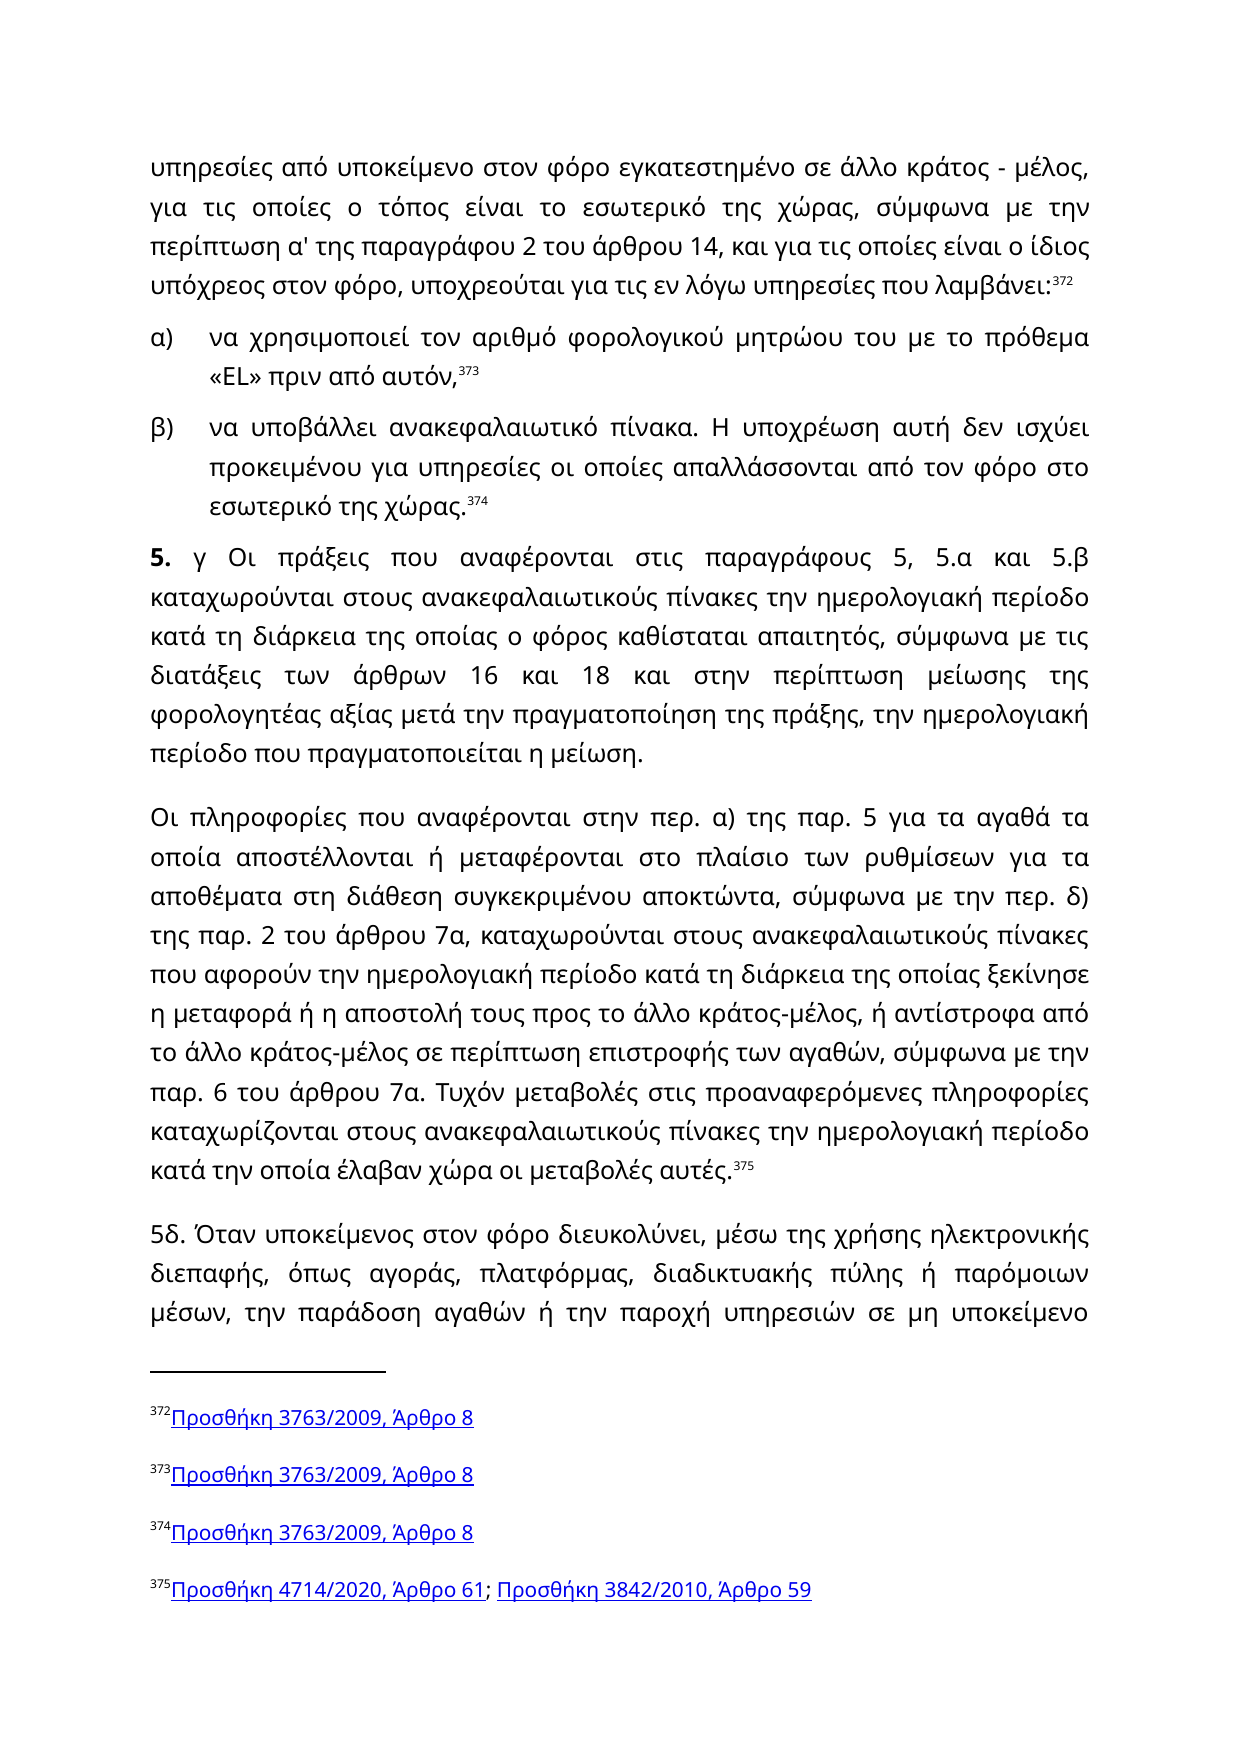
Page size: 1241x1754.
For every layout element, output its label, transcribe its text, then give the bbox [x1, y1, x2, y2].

text 5. γ Οι πράξεις που αναφέρονται στις παραγράφους 5, 5.α και 5.β καταχωρούνται στους ανακεφαλαιωτικούς πίνακες την ημερολογιακή περίοδο κατά τη διάρκεια της οποίας ο φόρος καθίσταται απαιτητός, σύμφωνα με τις διατάξεις των άρθρων 16 και 18 και στην περίπτωση μείωσης της φορολογητέας αξίας μετά την πραγματοποίηση της πράξης, την ημερολογιακή περίοδο που πραγματοποιείται η μείωση. [150, 540, 1090, 770]
list β) να υποβάλλει ανακεφαλαιωτικό πίνακα. Η υποχρέωση αυτή δεν ισχύει προκειμένου για υπη­ρεσίες οι οποίες απαλλάσσονται από τον φόρο στο εσωτερικό της χώρας. [150, 410, 1090, 522]
text Οι πληροφορίες που αναφέρονται στην περ. α) της παρ. 5 για τα αγαθά τα οποία αποστέλλονται ή μεταφέρονται στο πλαίσιο των ρυθμίσεων για τα αποθέματα στη διάθεση συγκεκριμένου αποκτώντα, σύμφωνα με την περ. δ) της παρ. 2 του άρθρου 7α, καταχωρούνται στους ανακεφαλαιωτικούς πίνακες που αφορούν την ημερολογιακή περίοδο κατά τη διάρκεια της οποίας ξεκίνησε η μεταφορά ή η αποστολή τους προς το άλλο κράτος-μέλος, ή αντίστροφα από το άλλο κράτος-μέλος σε περίπτωση επιστροφής των αγαθών, σύμφωνα με την παρ. 6 του άρθρου 7α. Τυχόν μεταβολές στις προαναφερόμενες πληροφορίες καταχωρίζονται στους ανακεφαλαιωτικούς πίνακες την ημερολογιακή περίοδο κατά την οποία έλαβαν χώρα οι μεταβολές αυτές. [150, 800, 1090, 1187]
text Προσθήκη 3763/2009, Άρθρο 8 [150, 1460, 1090, 1489]
text Προσθήκη 4714/2020, Άρθρο 61; Προσθήκη 3842/2010, Άρθρο 59 [150, 1576, 1090, 1604]
text υπηρεσίες από υποκείμενο στον φόρο εγκατεστημένο σε άλλο κράτος - μέλος, για τις οποίες ο τόπος είναι το εσω­τερικό της χώρας, σύμφωνα με την περίπτωση α' της παραγράφου 2 του άρθρου 14, και για τις οποίες είναι ο ίδιος υπόχρεος στον φόρο, υποχρεούται για τις εν λόγω υπηρεσίες που λαμβάνει: [150, 150, 1090, 302]
text 5δ. Όταν υποκείμενος στον φόρο διευκολύνει, μέσω της χρήσης ηλεκτρονικής διεπαφής, όπως αγοράς, πλατφόρμας, διαδικτυακής πύλης ή παρόμοιων μέσων, την παράδοση αγαθών ή την παροχή υπηρεσιών σε μη υποκείμενο [150, 1217, 1090, 1329]
text Προσθήκη 3763/2009, Άρθρο 8 [150, 1403, 1090, 1431]
text Προσθήκη 3763/2009, Άρθρο 8 [150, 1518, 1090, 1546]
list α) να χρησιμοποιεί τον αριθμό φορολογικού μητρώου του με το πρόθεμα «EL» πριν από αυτόν, [150, 319, 1090, 392]
